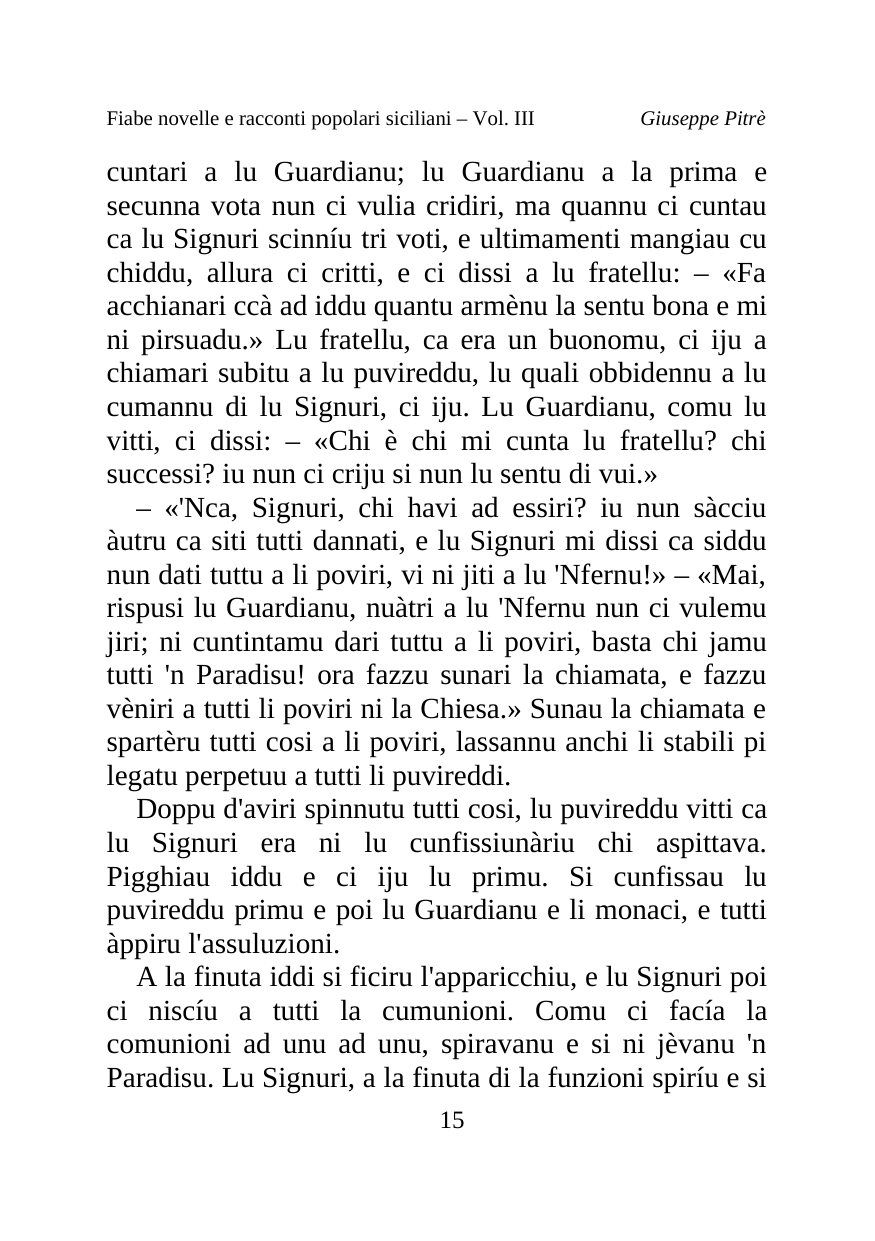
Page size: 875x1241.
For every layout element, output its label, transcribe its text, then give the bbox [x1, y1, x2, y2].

text cuntari a lu Guardianu; lu Guardianu a la prima e secunna vota nun ci vulia cridiri, ma quannu ci cuntau ca lu Signuri scinníu tri voti, e ultimamenti mangiau cu chiddu, allura ci critti, e ci dissi a lu fratellu: – «Fa acchianari ccà ad iddu quantu armènu la sentu bona e mi ni pirsuadu.» Lu fratellu, ca era un buonomu, ci iju a chiamari subitu a lu puvireddu, lu quali obbidennu a lu cumannu di lu Signuri, ci iju. Lu Guardianu, comu lu vitti, ci dissi: – «Chi è chi mi cunta lu fratellu? chi successi? iu nun ci criju si nun lu sentu di vui.» [106, 154, 768, 490]
text – «'Nca, Signuri, chi havi ad essiri? iu nun sàcciu àutru ca siti tutti dannati, e lu Signuri mi dissi ca siddu nun dati tuttu a li poviri, vi ni jiti a lu 'Nfernu!» – «Mai, rispusi lu Guardianu, nuàtri a lu 'Nfernu nun ci vulemu jiri; ni cuntintamu dari tuttu a li poviri, basta chi jamu tutti 'n Paradisu! ora fazzu sunari la chiamata, e fazzu vèniri a tutti li poviri ni la Chiesa.» Sunau la chiamata e spartèru tutti cosi a li poviri, lassannu anchi li stabili pi legatu perpetuu a tutti li puvireddi. [106, 490, 768, 792]
text Doppu d'aviri spinnutu tutti cosi, lu puvireddu vitti ca lu Signuri era ni lu cunfissiunàriu chi aspittava. Pigghiau iddu e ci iju lu primu. Si cunfissau lu puvireddu primu e poi lu Guardianu e li monaci, e tutti àppiru l'assuluzioni. [106, 792, 768, 959]
text A la finuta iddi si ficiru l'apparicchiu, e lu Signuri poi ci niscíu a tutti la cumunioni. Comu ci facía la comunioni ad unu ad unu, spiravanu e si ni jèvanu 'n Paradisu. Lu Signuri, a la finuta di la funzioni spiríu e si [106, 959, 768, 1093]
